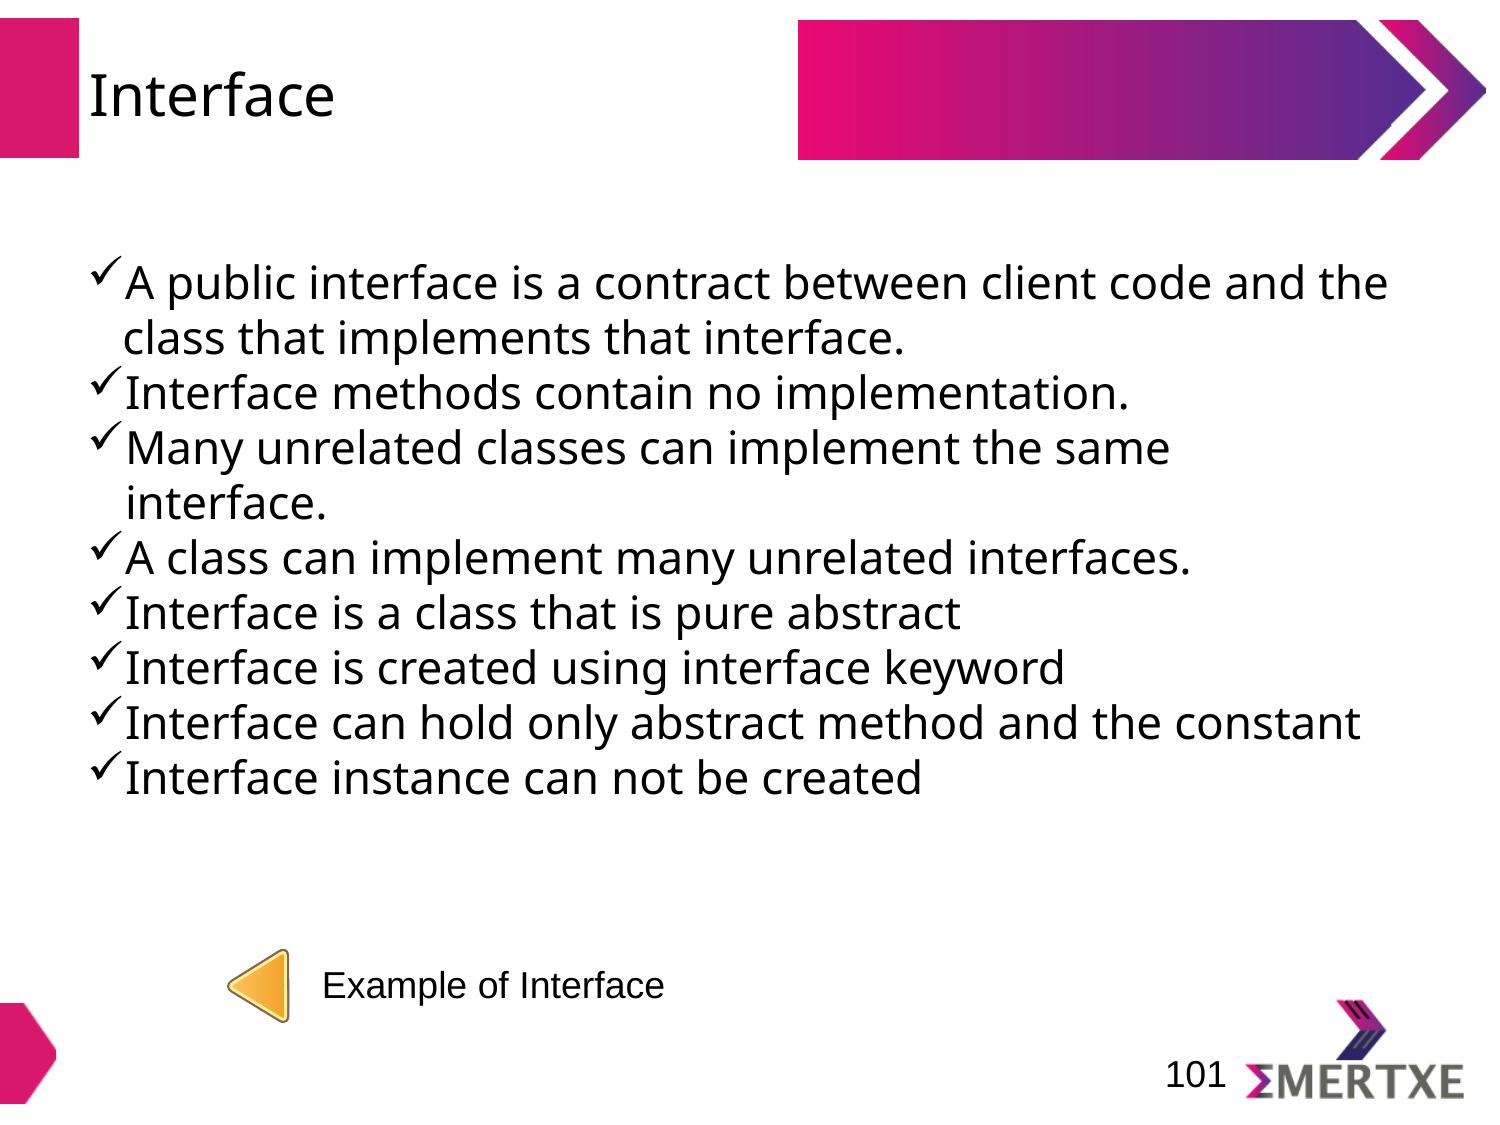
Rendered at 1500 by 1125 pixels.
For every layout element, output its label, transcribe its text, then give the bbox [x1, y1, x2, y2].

text_box Interface [74, 0, 1425, 188]
picture [1245, 996, 1465, 1042]
picture [224, 944, 294, 1028]
picture [1425, 20, 1486, 160]
text_box [1149, 1042, 1500, 1103]
text_box Example of Interface [307, 956, 1134, 1014]
text_box A public interface is a contract between client code and the class that implements that interface. Interface methods contain no implementation. Many unrelated classes can implement the same interface. A class can implement many unrelated interfaces. Interface is a class that is pure abstract Interface is created using interface keyword Interface can hold only abstract method and the constant Interface instance can not be created [72, 246, 1423, 989]
